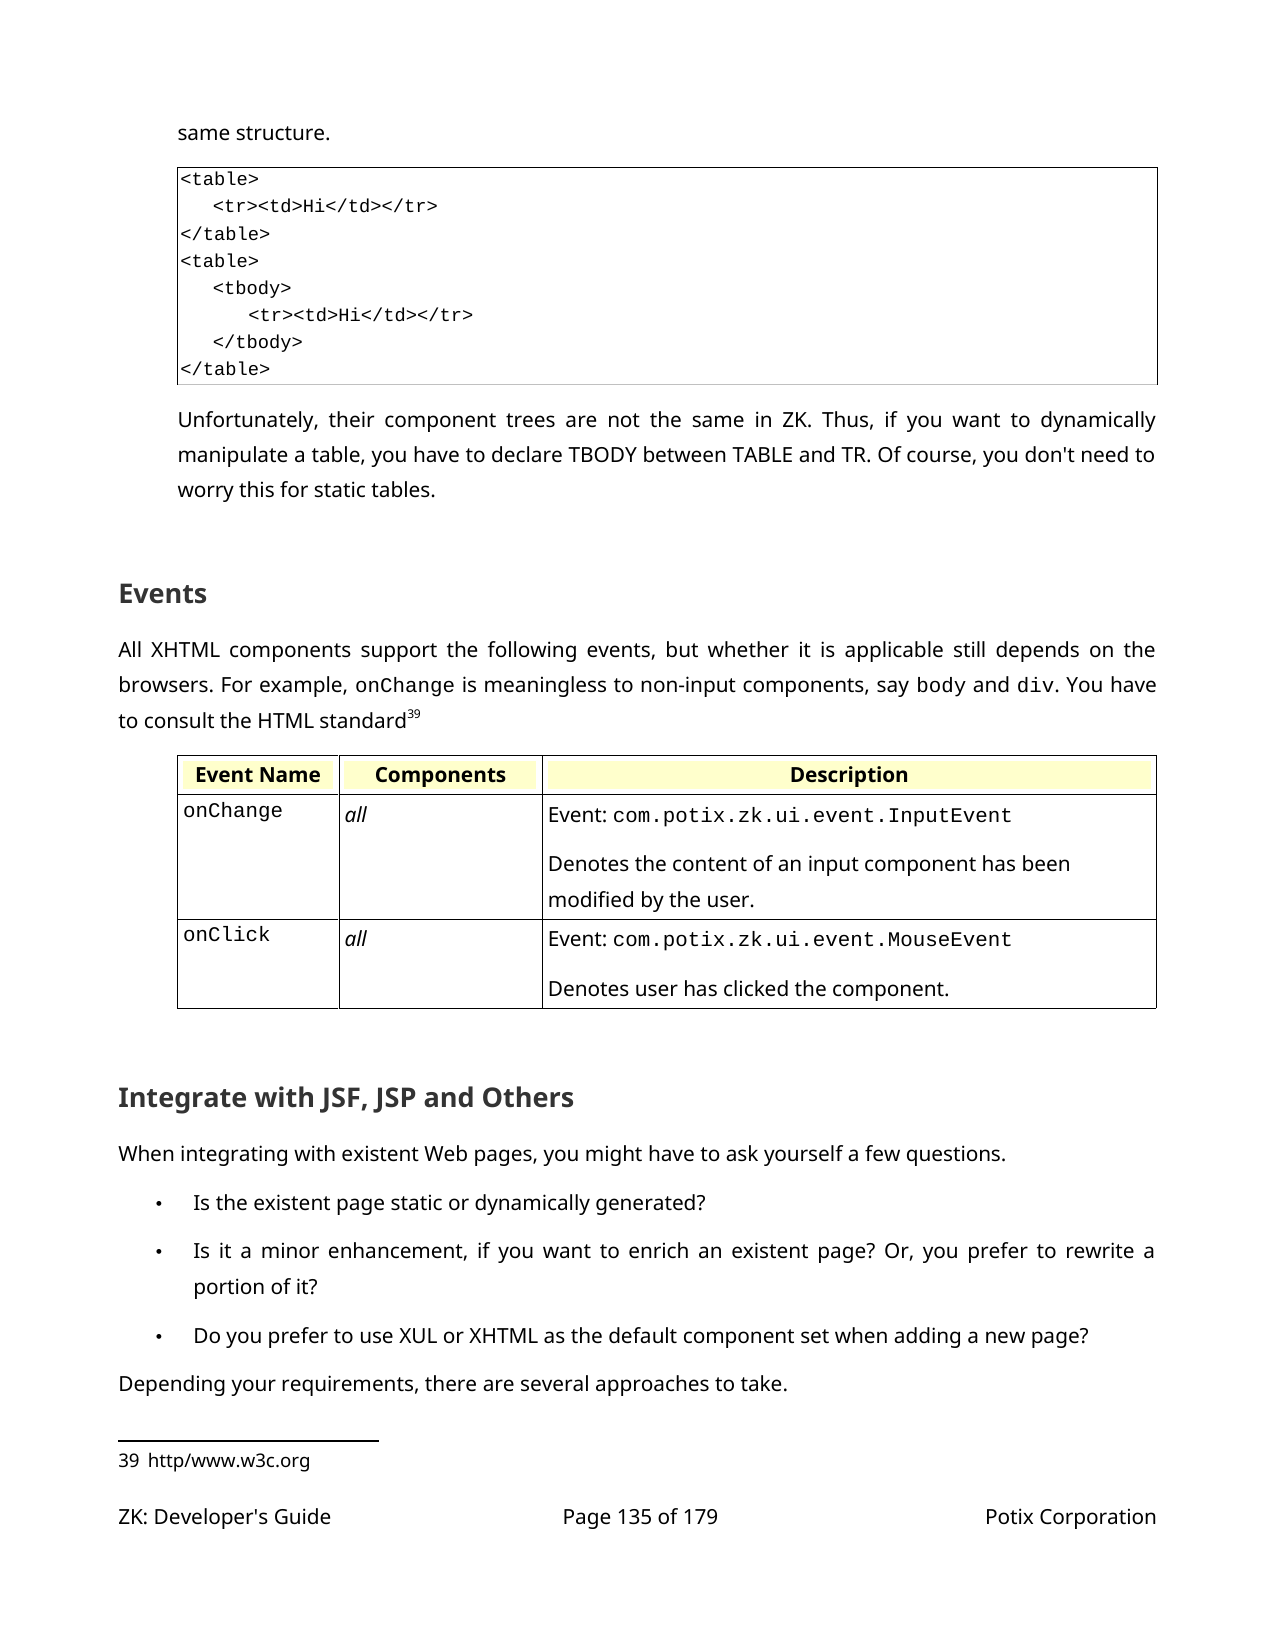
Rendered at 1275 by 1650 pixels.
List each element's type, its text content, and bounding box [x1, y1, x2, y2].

table_cell Event: com.potix.zk.ui.event.InputEvent Denotes the content of an input component has been modified by the user. [543, 795, 1156, 919]
text </table> [178, 221, 1157, 246]
text <tr><td>Hi</td></tr> [178, 194, 1157, 218]
table_cell all [340, 920, 542, 1008]
text Depending your requirements, there are several approaches to take. [118, 1369, 1157, 1398]
table_header Components [340, 756, 542, 794]
text <table> [178, 248, 1157, 273]
table_header Event Name [178, 756, 338, 794]
list Is it a minor enhancement, if you want to enrich an existent page? Or, you prefer to rewrite a portion of it? [156, 1237, 1157, 1300]
text When integrating with existent Web pages, you might have to ask yourself a few questions. [118, 1139, 1157, 1167]
list Is the existent page static or dynamically generated? [156, 1188, 1157, 1216]
list Do you prefer to use XUL or XHTML as the default component set when adding a new page? [156, 1321, 1157, 1349]
text http/www.w3c.org [118, 1447, 1157, 1473]
text </table> [178, 357, 1157, 384]
table_cell Event: com.potix.zk.ui.event.MouseEvent Denotes user has clicked the component. [543, 920, 1156, 1008]
text <tr><td>Hi</td></tr> [178, 303, 1157, 327]
subtitle Events [118, 575, 1157, 611]
table_cell onChange [178, 795, 338, 919]
table_cell onClick [178, 920, 338, 1008]
text Unfortunately, their component trees are not the same in ZK. Thus, if you want to dynamically manipulate a table, you have to declare TBODY between TABLE and TR. Of course, you don't need to worry this for static tables. [177, 405, 1157, 504]
table_header Description [543, 756, 1156, 794]
text </tbody> [178, 330, 1157, 354]
subtitle Integrate with JSF, JSP and Others [118, 1078, 1157, 1115]
text <table> [178, 168, 1157, 191]
table_cell all [340, 795, 542, 919]
text All XHTML components support the following events, but whether it is applicable still depends on the browsers. For example, onChange is meaningless to non-input components, say body and div. You have to consult the HTML standard [118, 635, 1157, 734]
text same structure. [177, 118, 1157, 146]
text <tbody> [178, 276, 1157, 300]
